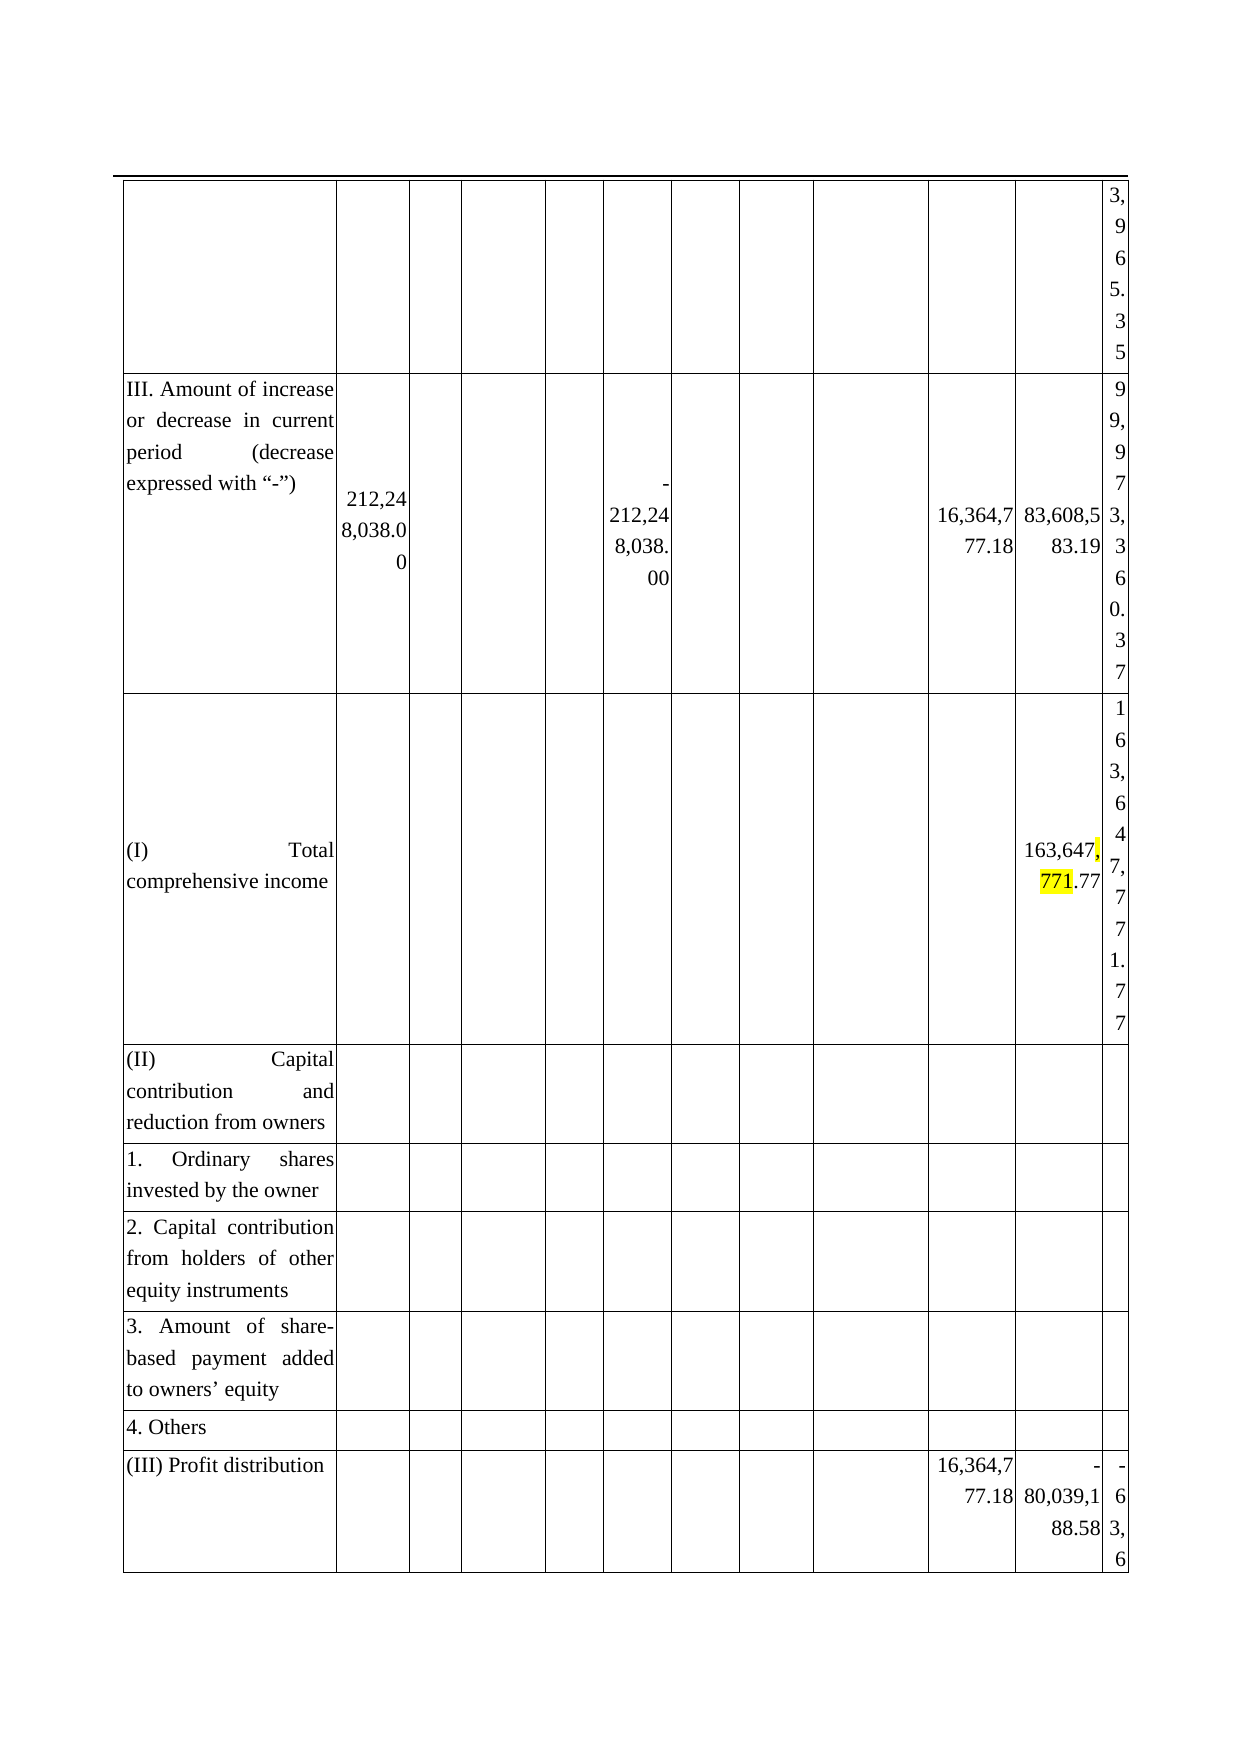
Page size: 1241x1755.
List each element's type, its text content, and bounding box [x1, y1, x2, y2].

table_cell [546, 1144, 603, 1211]
table_cell [113, 1311, 123, 1410]
table_cell [740, 374, 813, 693]
table_cell [604, 1144, 671, 1211]
table_cell [740, 1144, 813, 1211]
table_cell [410, 1451, 461, 1572]
table_cell -212,248,038.00 [604, 374, 671, 693]
table_cell [929, 1144, 1015, 1211]
table_cell 99,973,360.37 [1103, 374, 1128, 693]
table_cell [929, 181, 1015, 373]
table_cell [1103, 1144, 1128, 1211]
table_cell [410, 1312, 461, 1410]
table_cell [1016, 1411, 1102, 1449]
table_cell [814, 1212, 928, 1311]
table_cell [740, 1045, 813, 1143]
table_cell [462, 374, 545, 693]
table_cell [604, 1212, 671, 1311]
table_cell [672, 181, 739, 373]
table_cell [1103, 1312, 1128, 1410]
table_cell [814, 1144, 928, 1211]
table_cell [546, 374, 603, 693]
table_cell [410, 374, 461, 693]
table_cell [410, 1144, 461, 1211]
table_cell [546, 1312, 603, 1410]
table_cell [814, 694, 928, 1044]
table_cell III. Amount of increase or decrease in current period (decrease expressed with “-”) [124, 374, 336, 693]
table_cell [462, 1212, 545, 1311]
table_cell [337, 181, 409, 373]
table_cell [604, 1411, 671, 1449]
table_cell [740, 1312, 813, 1410]
table_cell [672, 1411, 739, 1449]
table_cell [462, 1312, 545, 1410]
table_cell [604, 1451, 671, 1572]
table_cell [410, 1045, 461, 1143]
table_cell [546, 1451, 603, 1572]
table_cell [546, 694, 603, 1044]
table_cell [337, 1451, 409, 1572]
table_cell [814, 181, 928, 373]
table_cell [672, 374, 739, 693]
table_cell 2. Capital contribution from holders of other equity instruments [124, 1212, 336, 1311]
table_cell [124, 181, 336, 373]
table_cell [814, 1312, 928, 1410]
table_cell [672, 694, 739, 1044]
table_cell 163,647,771.77 [1016, 694, 1102, 1044]
table_cell 1. Ordinary shares invested by the owner [124, 1144, 336, 1211]
table_cell [672, 1212, 739, 1311]
table_cell [546, 1045, 603, 1143]
table_cell [1016, 1045, 1102, 1143]
table_cell [672, 1144, 739, 1211]
table_cell [337, 1144, 409, 1211]
table_cell -80,039,188.58 [1016, 1451, 1102, 1572]
table_cell 4. Others [124, 1411, 336, 1449]
table_cell [1016, 181, 1102, 373]
table_cell [814, 1451, 928, 1572]
table_cell [546, 1411, 603, 1449]
table_cell [929, 694, 1015, 1044]
table_cell [113, 373, 123, 693]
table_cell [929, 1411, 1015, 1449]
table_cell [337, 1212, 409, 1311]
table_cell 83,608,583.19 [1016, 374, 1102, 693]
table_cell 3. Amount of share-based payment added to owners’ equity [124, 1312, 336, 1410]
table_cell [410, 694, 461, 1044]
table_cell [462, 1451, 545, 1572]
table_cell [929, 1045, 1015, 1143]
table_cell [604, 181, 671, 373]
table_cell [672, 1312, 739, 1410]
table_cell [1016, 1144, 1102, 1211]
table_cell [1016, 1212, 1102, 1311]
table_cell [740, 1212, 813, 1311]
table_cell [1103, 1212, 1128, 1311]
table_cell [337, 694, 409, 1044]
table_cell [410, 181, 461, 373]
table_cell 16,364,777.18 [929, 1451, 1015, 1572]
table_cell 163,647,771.77 [1103, 694, 1128, 1044]
table_cell -63,6 [1103, 1451, 1128, 1572]
table_cell [546, 1212, 603, 1311]
table_cell [604, 694, 671, 1044]
table_cell 3,965.35 [1103, 181, 1128, 373]
table_cell (I) Total comprehensive income [124, 694, 336, 1044]
table_cell [113, 693, 123, 1044]
table_cell [546, 181, 603, 373]
table_cell 16,364,777.18 [929, 374, 1015, 693]
table_cell [1103, 1411, 1128, 1449]
table_cell [462, 1411, 545, 1449]
table_cell [113, 1211, 123, 1311]
table_cell [113, 1143, 123, 1211]
table_cell [462, 181, 545, 373]
table_cell [113, 1044, 123, 1143]
table_cell [814, 1411, 928, 1449]
table_cell [740, 181, 813, 373]
table_cell [604, 1312, 671, 1410]
table_cell [462, 694, 545, 1044]
table_cell [672, 1045, 739, 1143]
table_cell (III) Profit distribution [124, 1451, 336, 1572]
table_cell [929, 1212, 1015, 1311]
table_cell [462, 1045, 545, 1143]
table_cell [410, 1212, 461, 1311]
table_cell [814, 374, 928, 693]
table_cell [113, 1410, 123, 1449]
table_cell [462, 1144, 545, 1211]
table_cell [337, 1411, 409, 1449]
table_cell [604, 1045, 671, 1143]
table_cell 212,248,038.00 [337, 374, 409, 693]
table_cell [1016, 1312, 1102, 1410]
table_cell [1103, 1045, 1128, 1143]
table_cell [337, 1045, 409, 1143]
table_cell (II) Capital contribution and reduction from owners [124, 1045, 336, 1143]
table_cell [814, 1045, 928, 1143]
table_cell [410, 1411, 461, 1449]
table_cell [113, 1450, 123, 1572]
table_cell [740, 1411, 813, 1449]
table_cell [740, 694, 813, 1044]
table_cell [929, 1312, 1015, 1410]
table_cell [672, 1451, 739, 1572]
table_cell [740, 1451, 813, 1572]
table_cell [113, 180, 123, 373]
table_cell [337, 1312, 409, 1410]
